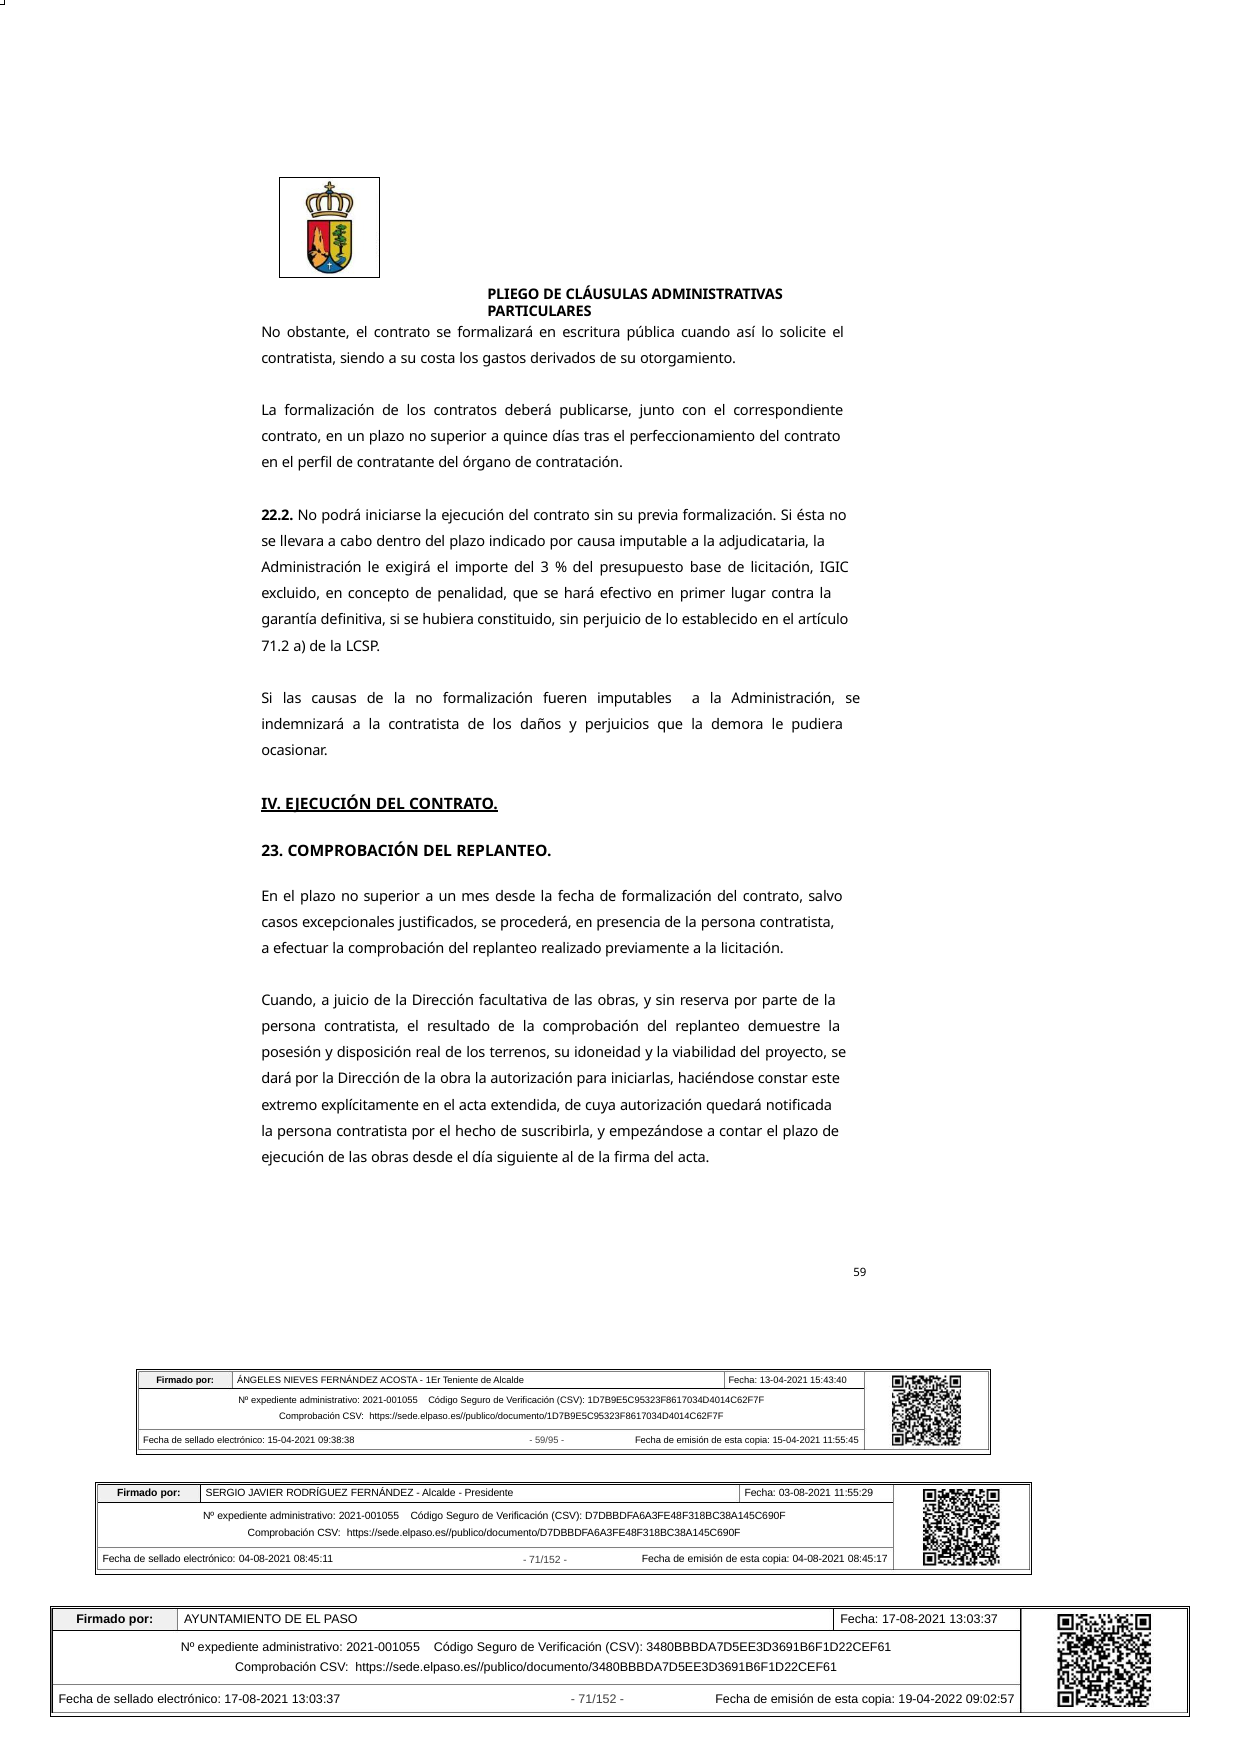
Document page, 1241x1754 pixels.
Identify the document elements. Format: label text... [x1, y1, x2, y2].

text IV. EJECUCIÓN DEL CONTRATO. [261, 794, 520, 813]
text Fecha de emisión de esta copia: 04-08-2021 08:45:17 [642, 1553, 912, 1565]
text 59 [853, 1266, 883, 1279]
text se llevara a cabo dentro del plazo indicado por causa imputable a la adjudicataria, la [261, 533, 890, 550]
text extremo explícitamente en el acta extendida, de cuya autorización quedará notificada [261, 1097, 890, 1113]
text contratista, siendo a su costa los gastos derivados de su otorgamiento. [261, 350, 890, 367]
picture [280, 178, 379, 277]
text en el perfil de contratante del órgano de contratación. [261, 454, 890, 471]
text Administración le exigirá el importe del 3 % del presupuesto base de licitación, IGIC [261, 559, 890, 576]
text 71.2 a) de la LCSP. [261, 637, 410, 654]
text la persona contratista por el hecho de suscribirla, y empezándose a contar el plazo de [261, 1123, 890, 1140]
text contrato, en un plazo no superior a quince días tras el perfeccionamiento del contrato [261, 428, 890, 445]
text Fecha de emisión de esta copia: 19-04-2022 09:02:57 [715, 1692, 1039, 1706]
text Fecha: 03-08-2021 11:55:29 [744, 1488, 893, 1499]
text posesión y disposición real de los terrenos, su idoneidad y la viabilidad del proyecto, se [261, 1044, 890, 1061]
text a efectuar la comprobación del replanteo realizado previamente a la licitación. [261, 940, 890, 957]
text Fecha de sellado electrónico: 15-04-2021 09:38:38 [143, 1435, 379, 1445]
text PLIEGO DE CLÁUSULAS ADMINISTRATIVAS PARTICULARES [487, 286, 890, 320]
text En el plazo no superior a un mes desde la fecha de formalización del contrato, salvo [261, 888, 890, 905]
text Nº expediente administrativo: 2021-001055 Código Seguro de Verificación (CSV): 3480BBBDA7D5EE3D3691B6F1D22CEF61 [181, 1640, 917, 1654]
text Comprobación CSV: https://sede.elpaso.es//publico/documento/1D7B9E5C95323F8617034D4014C62F7F [279, 1411, 788, 1421]
text ocasionar. [261, 742, 889, 759]
text Firmado por: [117, 1488, 196, 1499]
text dará por la Dirección de la obra la autorización para iniciarlas, haciéndose constar este [261, 1071, 890, 1087]
text indemnizará a la contratista de los daños y perjuicios que la demora le pudiera [261, 716, 889, 733]
text 3. COMPROBACIÓN DEL REPLANTEO. [270, 842, 567, 861]
text Fecha de sellado electrónico: 04-08-2021 08:45:11 [102, 1553, 359, 1565]
text - 71/152 - [523, 1554, 582, 1565]
text Si las causas de la no formalización fueren imputables [261, 690, 692, 707]
text persona contratista, el resultado de la comprobación del replanteo demuestre la [261, 1018, 890, 1035]
picture [96, 1483, 1031, 1574]
text SERGIO JAVIER RODRÍGUEZ FERNÁNDEZ - Alcalde - Presidente [205, 1488, 540, 1499]
text - 59/95 - [529, 1435, 578, 1446]
text 2.2. No podrá iniciarse la ejecución del contrato sin su previa formalización. Si ésta no [269, 506, 890, 523]
text No obstante, el contrato se formalizará en escritura pública cuando así lo solicite el [261, 324, 890, 341]
text Fecha de sellado electrónico: 17-08-2021 13:03:37 [58, 1692, 365, 1706]
text 2 [261, 506, 269, 523]
text Fecha: 17-08-2021 13:03:37 [840, 1612, 1021, 1626]
text Comprobación CSV: https://sede.elpaso.es//publico/documento/D7DBBDFA6A3FE48F318BC38A145C690F [247, 1527, 812, 1539]
text Comprobación CSV: https://sede.elpaso.es//publico/documento/3480BBBDA7D5EE3D3691B6F1D22CEF61 [235, 1661, 917, 1674]
picture [51, 1607, 1189, 1716]
text 2 [261, 842, 270, 861]
text Firmado por: [156, 1375, 228, 1385]
text Nº expediente administrativo: 2021-001055 Código Seguro de Verificación (CSV): D7DBBDFA6A3FE48F318BC38A145C690F [203, 1510, 812, 1522]
text Nº expediente administrativo: 2021-001055 Código Seguro de Verificación (CSV): 1D7B9E5C95323F8617034D4014C62F7F [238, 1396, 788, 1406]
text AYUNTAMIENTO DE EL PASO [184, 1612, 386, 1626]
text garantía definitiva, si se hubiera constituido, sin perjuicio de lo establecido en el artículo [261, 611, 890, 628]
text Cuando, a juicio de la Dirección facultativa de las obras, y sin reserva por parte de la [261, 992, 890, 1009]
text La formalización de los contratos deberá publicarse, junto con el correspondiente [261, 402, 890, 419]
text Fecha: 13-04-2021 15:43:40 [728, 1375, 864, 1385]
text casos excepcionales justificados, se procederá, en presencia de la persona contratista, [261, 914, 890, 931]
picture [137, 1370, 990, 1454]
text Firmado por: [76, 1612, 172, 1626]
text ejecución de las obras desde el día siguiente al de la firma del acta. [261, 1149, 890, 1166]
text excluido, en concepto de penalidad, que se hará efectivo en primer lugar contra la [261, 585, 890, 602]
text a la Administración, se [692, 690, 890, 707]
text Fecha de emisión de esta copia: 15-04-2021 11:55:45 [635, 1435, 884, 1445]
text - 71/152 - [571, 1693, 643, 1707]
text ÁNGELES NIEVES FERNÁNDEZ ACOSTA - 1Er Teniente de Alcalde [237, 1375, 552, 1385]
